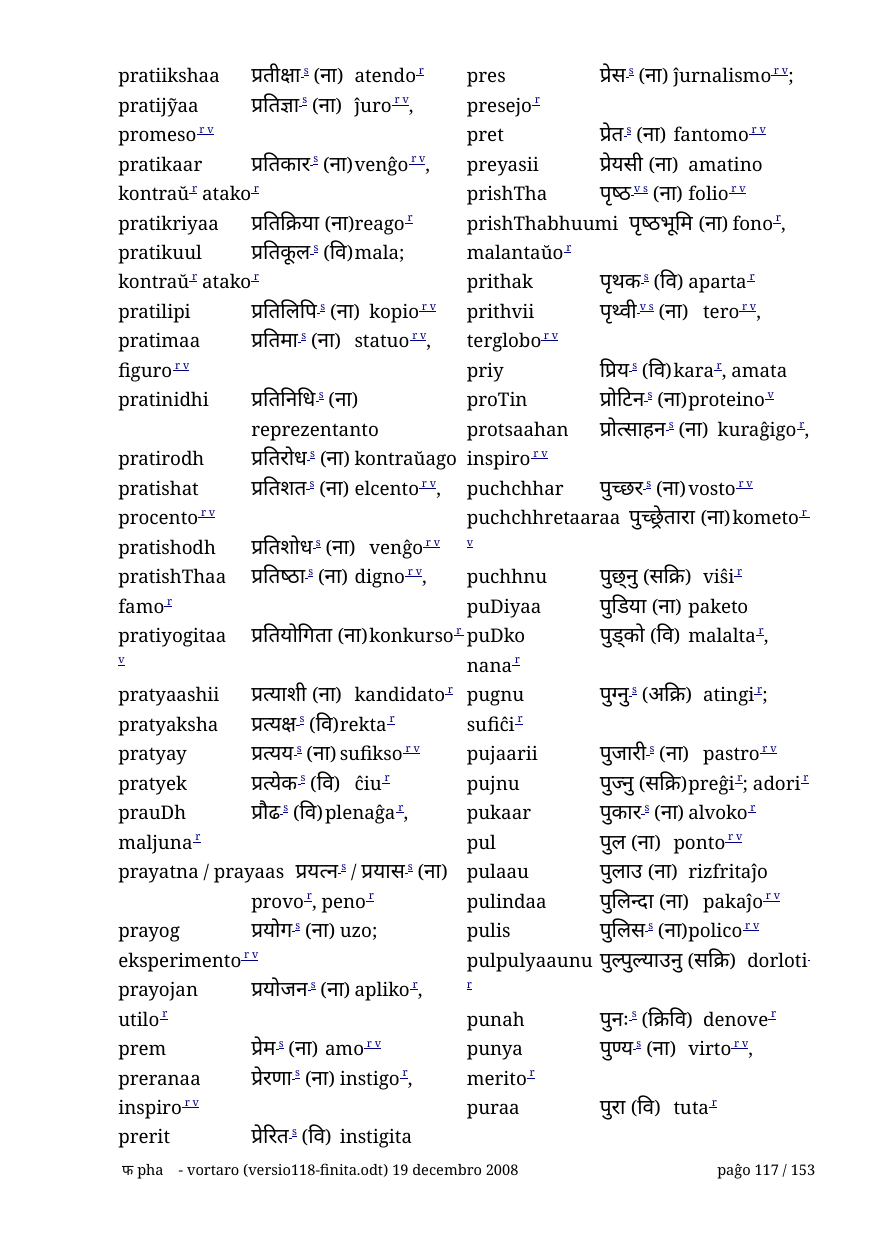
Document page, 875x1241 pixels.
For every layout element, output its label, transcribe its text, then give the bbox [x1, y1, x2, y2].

text prem प्रेम s (ना) amo r v [118, 1032, 467, 1061]
text pratishThaa प्रतिष्ठा s (ना) digno r v, famo r [118, 560, 467, 619]
text puDko पुड्को (वि) malalta r, nana r [467, 619, 815, 678]
text pratimaa प्रतिमा s (ना) statuo r v, figuro r v [118, 324, 467, 383]
text puraa पुरा (वि) tuta r [467, 1091, 815, 1120]
text pratijỹaa प्रतिज्ञा s (ना) ĵuro r v, promeso r v [118, 88, 467, 147]
text pratishat प्रतिशत s (ना) elcento r v, procento r v [118, 472, 467, 531]
text prithvii पृथ्वी v s (ना) tero r v, terglobo r v [467, 295, 815, 354]
text pratinidhi प्रतिनिधि s (ना) reprezentanto [118, 383, 467, 442]
text pulaau पुलाउ (ना) rizfritaĵo [467, 855, 815, 884]
text pratyay प्रत्यय s (ना) sufikso r v [118, 737, 467, 767]
text pul पुल (ना) ponto r v [467, 826, 815, 855]
text prauDh प्रौढ s (वि) plenaĝa r, maljuna r [118, 796, 467, 855]
text puchchhar पुच्छर s (ना) vosto r v [467, 472, 815, 501]
text pret प्रेत s (ना) fantomo r v [467, 118, 815, 147]
text prerit प्रेरित s (वि) instigita [118, 1120, 467, 1150]
text prayojan प्रयोजन s (ना) apliko r, utilo r [118, 973, 467, 1032]
text pratikaar प्रतिकार s (ना) venĝo r v, kontraŭ r atako r [118, 147, 467, 206]
text pratikriyaa प्रतिक्रिया (ना) reago r [118, 206, 467, 236]
text punya पुण्य s (ना) virto r v, merito r [467, 1032, 815, 1091]
text prithak पृथक s (वि) aparta r [467, 265, 815, 295]
text pujaarii पुजारी s (ना) pastro r v [467, 737, 815, 767]
text punah पुनः s (क्रिवि) denove r [467, 1002, 815, 1032]
text proTin प्रोटिन s (ना) proteino v [467, 383, 815, 413]
text prishTha पृष्ठ v s (ना) folio r v [467, 177, 815, 206]
text pratishodh प्रतिशोध s (ना) venĝo r v [118, 531, 467, 560]
text pres प्रेस s (ना) ĵurnalismo r v; presejo r [467, 59, 815, 118]
text pratikuul प्रतिकूल s (वि) mala; kontraŭ r atako r [118, 236, 467, 295]
text priy प्रिय s (वि) kara r, amata [467, 354, 815, 383]
text preranaa प्रेरणा s (ना) instigo r, inspiro r v [118, 1061, 467, 1120]
text pratiikshaa प्रतीक्षा s (ना) atendo r [118, 59, 467, 88]
text pujnu पुज्नु (सक्रि) preĝi r; adori r [467, 767, 815, 796]
text puDiyaa पुडिया (ना) paketo [467, 590, 815, 619]
text puchhnu पुछ्नु (सक्रि) viŝi r [467, 560, 815, 590]
text pulis पुलिस s (ना) polico r v [467, 914, 815, 943]
text pratiyogitaa प्रतियोगिता (ना) konkurso r v [118, 619, 467, 678]
text pulpulyaaunu पुल्पुल्याउनु (सक्रि) dorloti r [467, 943, 815, 1002]
text pukaar पुकार s (ना) alvoko r [467, 796, 815, 826]
text pratyaksha प्रत्यक्ष s (वि) rekta r [118, 708, 467, 737]
text prayatna / prayaas प्रयत्‍न s / प्रयास s (ना) provo r, peno r [118, 855, 467, 914]
text preyasii प्रेयसी (ना) amatino [467, 147, 815, 177]
text prayog प्रयोग s (ना) uzo; eksperimento r v [118, 914, 467, 973]
text puchchhretaaraa पुच्छ्रेतारा (ना) kometo r v [467, 501, 815, 560]
text pratyek प्रत्येक s (वि) ĉiu r [118, 767, 467, 796]
text prishThabhuumi पृष्ठभूमि (ना) fono r, malantaŭo r [467, 206, 815, 265]
text pulindaa पुलिन्दा (ना) pakaĵo r v [467, 884, 815, 914]
text pratirodh प्रतिरोध s (ना) kontraŭago [118, 442, 467, 472]
text protsaahan प्रोत्साहन s (ना) kuraĝigo r, inspiro r v [467, 413, 815, 472]
text pugnu पुग्नु s (अक्रि) atingi r; sufiĉi r [467, 678, 815, 737]
text pratyaashii प्रत्याशी (ना) kandidato r [118, 678, 467, 708]
text pratilipi प्रतिलिपि s (ना) kopio r v [118, 295, 467, 324]
